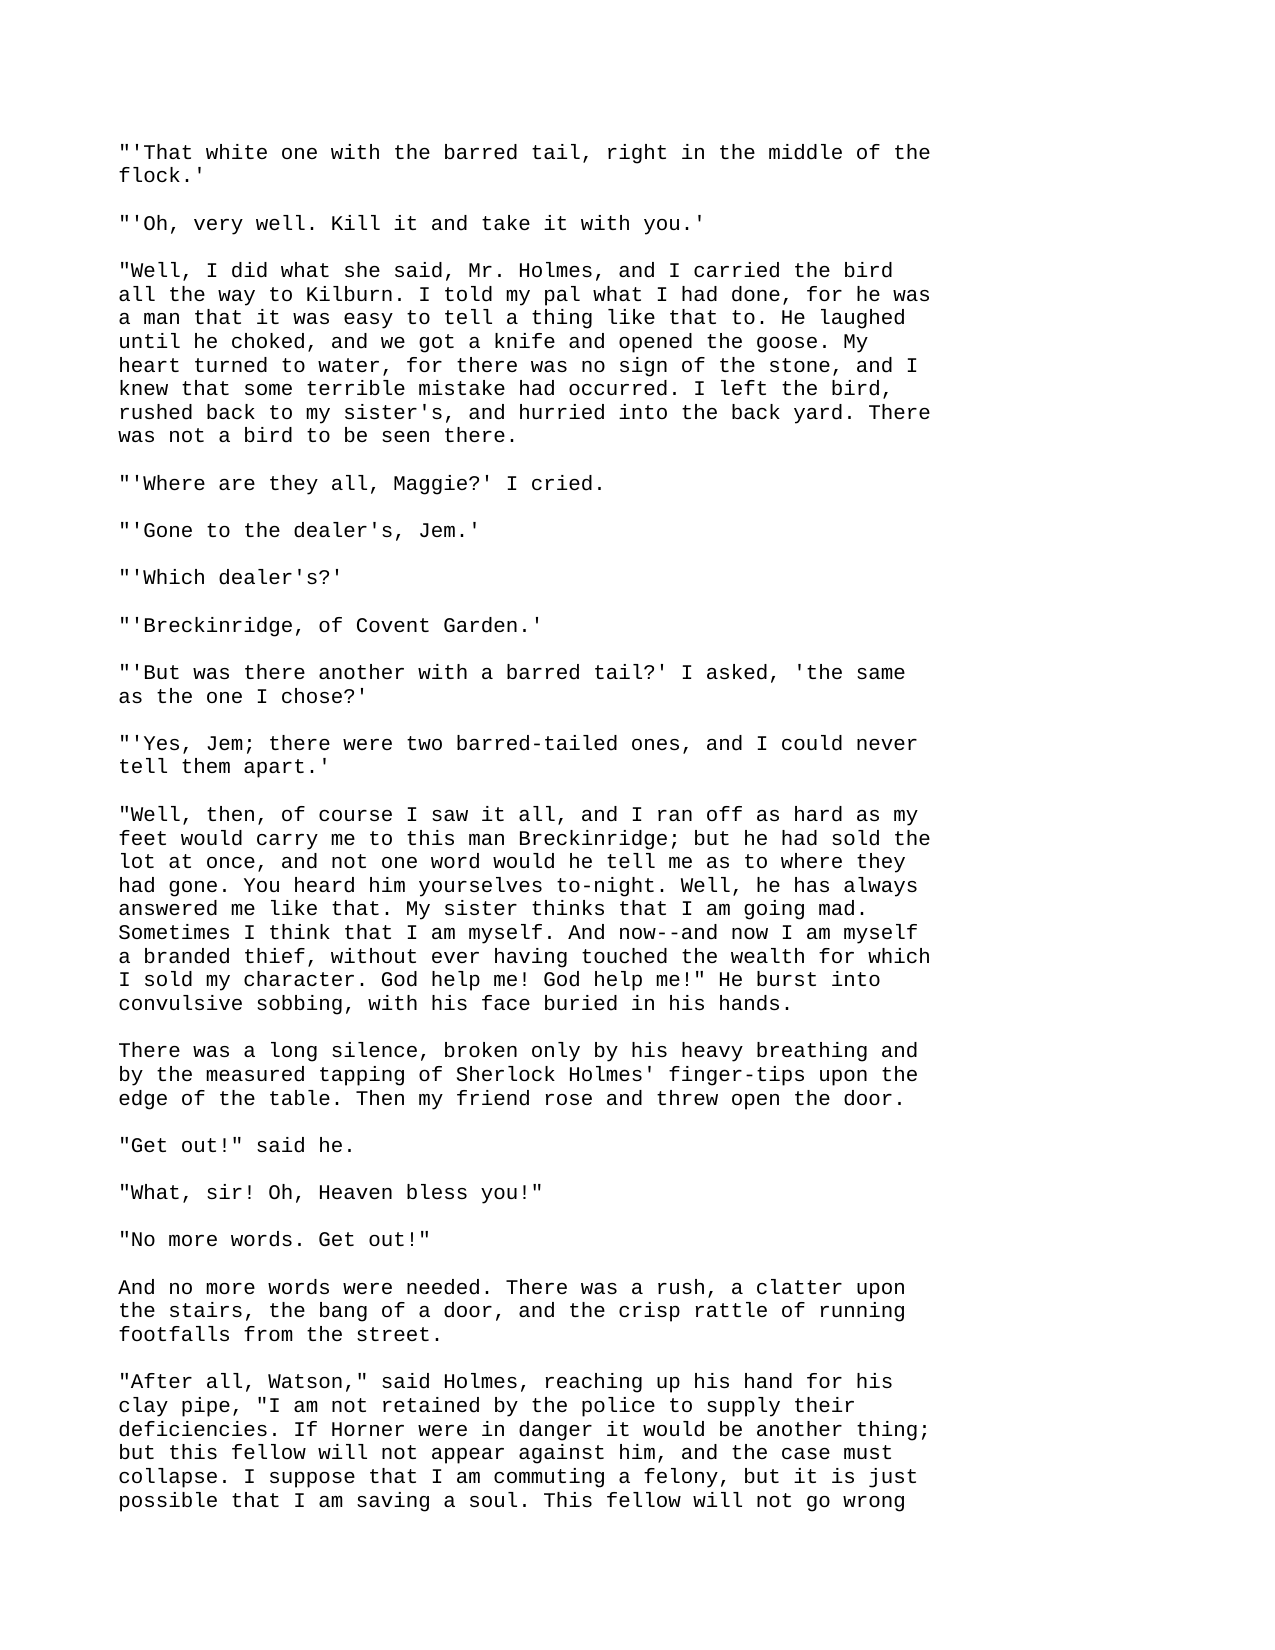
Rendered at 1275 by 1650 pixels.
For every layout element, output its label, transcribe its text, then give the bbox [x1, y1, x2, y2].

text a branded thief, without ever having touched the wealth for which [118, 946, 1157, 969]
text until he choked, and we got a knife and opened the goose. My [118, 331, 1157, 354]
text deficiencies. If Horner were in danger it would be another thing; [118, 1419, 1157, 1442]
text feet would carry me to this man Breckinridge; but he had sold the [118, 827, 1157, 851]
text I sold my character. God help me! God help me!" He burst into [118, 969, 1157, 993]
text "'Where are they all, Maggie?' I cried. [118, 473, 1157, 496]
text "After all, Watson," said Holmes, reaching up his hand for his [118, 1371, 1157, 1395]
text "'Breckinridge, of Covent Garden.' [118, 615, 1157, 638]
text "Get out!" said he. [118, 1135, 1157, 1158]
text There was a long silence, broken only by his heavy breathing and [118, 1040, 1157, 1064]
text clay pipe, "I am not retained by the police to supply their [118, 1395, 1157, 1419]
text was not a bird to be seen there. [118, 426, 1157, 449]
text all the way to Kilburn. I told my pal what I had done, for he was [118, 284, 1157, 307]
text "Well, I did what she said, Mr. Holmes, and I carried the bird [118, 260, 1157, 284]
text footfalls from the street. [118, 1324, 1157, 1348]
text a man that it was easy to tell a thing like that to. He laughed [118, 307, 1157, 331]
text as the one I chose?' [118, 686, 1157, 709]
text "What, sir! Oh, Heaven bless you!" [118, 1182, 1157, 1206]
text rushed back to my sister's, and hurried into the back yard. There [118, 402, 1157, 426]
text lot at once, and not one word would he tell me as to where they [118, 851, 1157, 875]
text "'Yes, Jem; there were two barred-tailed ones, and I could never [118, 733, 1157, 757]
text "'But was there another with a barred tail?' I asked, 'the same [118, 662, 1157, 686]
text "'Which dealer's?' [118, 567, 1157, 591]
text And no more words were needed. There was a rush, a clatter upon [118, 1277, 1157, 1300]
text but this fellow will not appear against him, and the case must [118, 1442, 1157, 1466]
text by the measured tapping of Sherlock Holmes' finger-tips upon the [118, 1064, 1157, 1088]
text tell them apart.' [118, 757, 1157, 780]
text "No more words. Get out!" [118, 1229, 1157, 1253]
text "Well, then, of course I saw it all, and I ran off as hard as my [118, 804, 1157, 827]
text flock.' [118, 165, 1157, 189]
text the stairs, the bang of a door, and the crisp rattle of running [118, 1300, 1157, 1324]
text edge of the table. Then my friend rose and threw open the door. [118, 1088, 1157, 1111]
text "'Oh, very well. Kill it and take it with you.' [118, 213, 1157, 236]
text convulsive sobbing, with his face buried in his hands. [118, 993, 1157, 1017]
text collapse. I suppose that I am commuting a felony, but it is just [118, 1466, 1157, 1489]
text had gone. You heard him yourselves to-night. Well, he has always [118, 875, 1157, 898]
text "'That white one with the barred tail, right in the middle of the [118, 142, 1157, 165]
text answered me like that. My sister thinks that I am going mad. [118, 898, 1157, 922]
text heart turned to water, for there was no sign of the stone, and I [118, 354, 1157, 378]
text "'Gone to the dealer's, Jem.' [118, 520, 1157, 544]
text Sometimes I think that I am myself. And now--and now I am myself [118, 922, 1157, 946]
text possible that I am saving a soul. This fellow will not go wrong [118, 1489, 1157, 1513]
text knew that some terrible mistake had occurred. I left the bird, [118, 378, 1157, 402]
